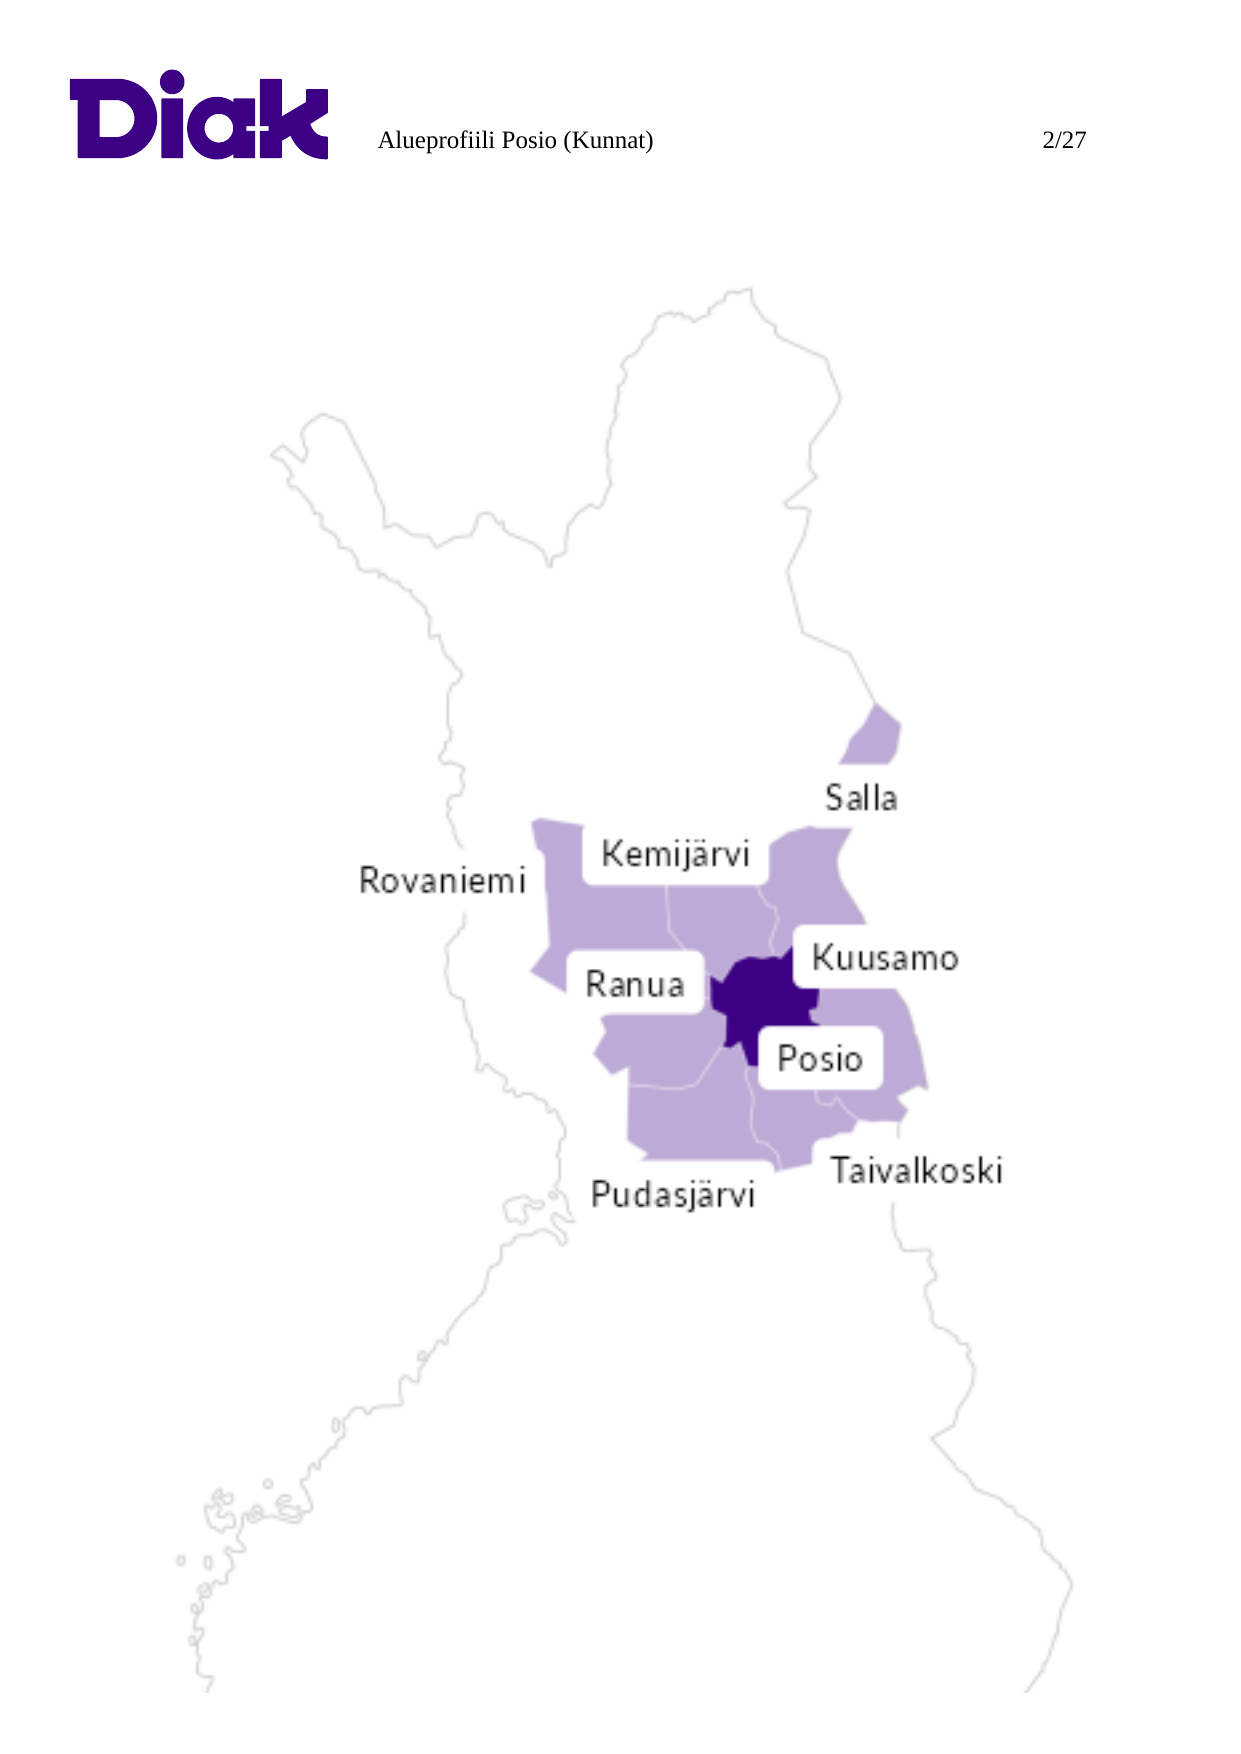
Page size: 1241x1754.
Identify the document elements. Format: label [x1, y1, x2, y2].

picture [61, 196, 1179, 1693]
